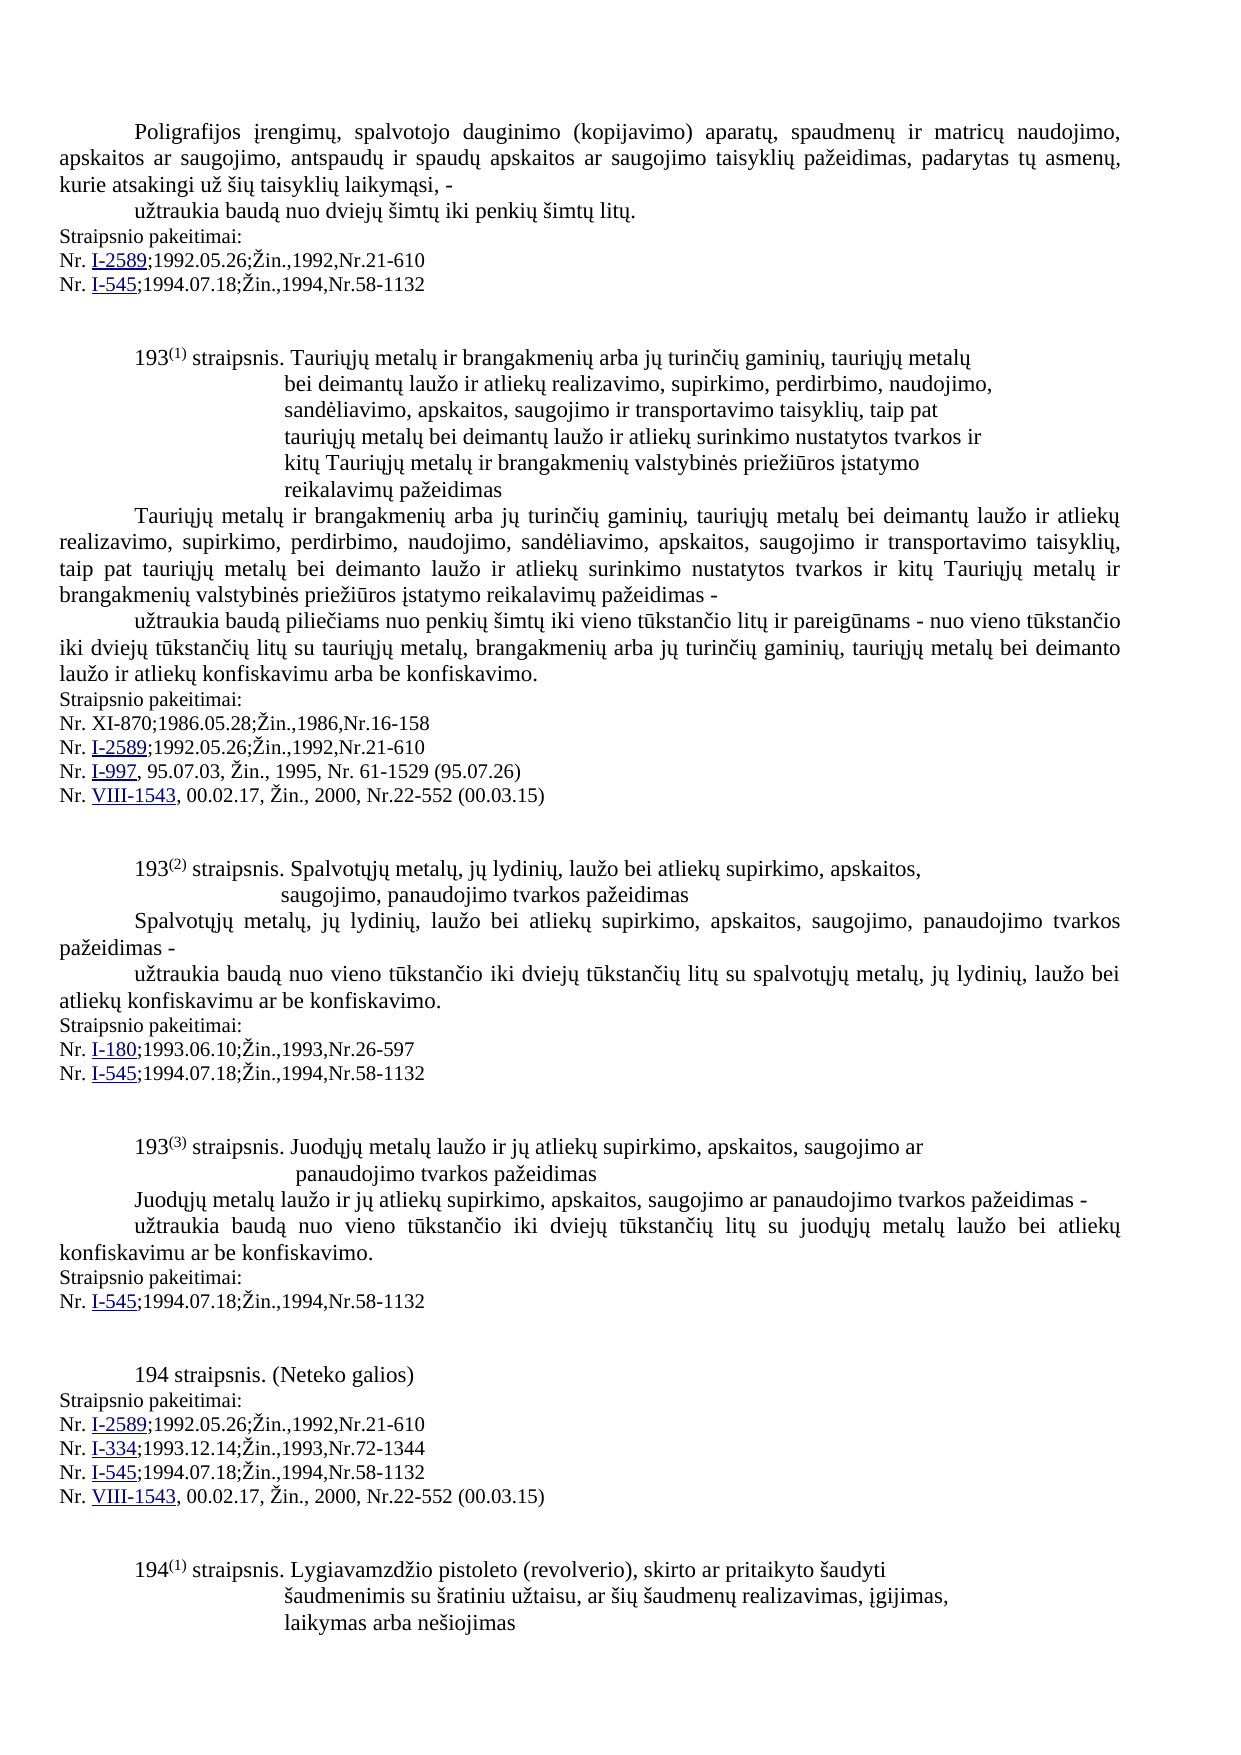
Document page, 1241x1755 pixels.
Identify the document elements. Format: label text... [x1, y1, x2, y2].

text Spalvotųjų metalų, jų lydinių, laužo bei atliekų supirkimo, apskaitos, saugojimo, panaudojimo tvarkos pažeidimas - [59, 908, 1122, 960]
text 194 straipsnis. (Neteko galios) [59, 1361, 1122, 1388]
text tauriųjų metalų bei deimantų laužo ir atliekų surinkimo nustatytos tvarkos ir [284, 423, 1122, 449]
text Nr. I-2589;1992.05.26;Žin.,1992,Nr.21-610 [59, 734, 1122, 759]
text Nr. I-2589;1992.05.26;Žin.,1992,Nr.21-610 [59, 1412, 1122, 1436]
text šaudmenimis su šratiniu užtaisu, ar šių šaudmenų realizavimas, įgijimas, [284, 1582, 1122, 1609]
text užtraukia baudą nuo vieno tūkstančio iki dviejų tūkstančių litų su juodųjų metalų laužo bei atliekų konfiskavimu ar be konfiskavimo. [59, 1212, 1122, 1265]
text panaudojimo tvarkos pažeidimas [59, 1160, 1122, 1186]
text Straipsnio pakeitimai: [59, 686, 1122, 711]
text Nr. VIII-1543, 00.02.17, Žin., 2000, Nr.22-552 (00.03.15) [59, 1484, 1122, 1508]
text užtraukia baudą nuo vieno tūkstančio iki dviejų tūkstančių litų su spalvotųjų metalų, jų lydinių, laužo bei atliekų konfiskavimu ar be konfiskavimo. [59, 960, 1122, 1013]
text Nr. I-2589;1992.05.26;Žin.,1992,Nr.21-610 [59, 248, 1122, 272]
text Nr. I-180;1993.06.10;Žin.,1993,Nr.26-597 [59, 1037, 1122, 1061]
text Straipsnio pakeitimai: [59, 1388, 1122, 1412]
text užtraukia baudą piliečiams nuo penkių šimtų iki vieno tūkstančio litų ir pareigūnams - nuo vieno tūkstančio iki dviejų tūkstančių litų su tauriųjų metalų, brangakmenių arba jų turinčių gaminių, tauriųjų metalų bei deimanto laužo ir atliekų konfiskavimu arba be konfiskavimo. [59, 607, 1122, 686]
text 193(2) straipsnis. Spalvotųjų metalų, jų lydinių, laužo bei atliekų supirkimo, apskaitos, [59, 855, 1122, 881]
text 193(3) straipsnis. Juodųjų metalų laužo ir jų atliekų supirkimo, apskaitos, saugojimo ar [59, 1133, 1122, 1160]
text 193(1) straipsnis. Tauriųjų metalų ir brangakmenių arba jų turinčių gaminių, tauriųjų metalų [134, 344, 1122, 370]
text bei deimantų laužo ir atliekų realizavimo, supirkimo, perdirbimo, naudojimo, [284, 370, 1122, 397]
text 194(1) straipsnis. Lygiavamzdžio pistoleto (revolverio), skirto ar pritaikyto šaudyti [134, 1556, 1122, 1582]
text užtraukia baudą nuo dviejų šimtų iki penkių šimtų litų. [59, 197, 1122, 223]
text Nr. I-545;1994.07.18;Žin.,1994,Nr.58-1132 [59, 1289, 1122, 1313]
text Nr. I-545;1994.07.18;Žin.,1994,Nr.58-1132 [59, 272, 1122, 296]
text Juodųjų metalų laužo ir jų atliekų supirkimo, apskaitos, saugojimo ar panaudojimo tvarkos pažeidimas - [59, 1186, 1122, 1212]
text reikalavimų pažeidimas [284, 476, 1122, 502]
text kitų Tauriųjų metalų ir brangakmenių valstybinės priežiūros įstatymo [284, 449, 1122, 476]
text Nr. I-545;1994.07.18;Žin.,1994,Nr.58-1132 [59, 1460, 1122, 1484]
text Poligrafijos įrengimų, spalvotojo dauginimo (kopijavimo) aparatų, spaudmenų ir matricų naudojimo, apskaitos ar saugojimo, antspaudų ir spaudų apskaitos ar saugojimo taisyklių pažeidimas, padarytas tų asmenų, kurie atsakingi už šių taisyklių laikymąsi, - [59, 118, 1122, 197]
text Nr. I-334;1993.12.14;Žin.,1993,Nr.72-1344 [59, 1436, 1122, 1460]
text Nr. XI-870;1986.05.28;Žin.,1986,Nr.16-158 [59, 711, 1122, 734]
text sandėliavimo, apskaitos, saugojimo ir transportavimo taisyklių, taip pat [284, 397, 1122, 423]
text Tauriųjų metalų ir brangakmenių arba jų turinčių gaminių, tauriųjų metalų bei deimantų laužo ir atliekų realizavimo, supirkimo, perdirbimo, naudojimo, sandėliavimo, apskaitos, saugojimo ir transportavimo taisyklių, taip pat tauriųjų metalų bei deimanto laužo ir atliekų surinkimo nustatytos tvarkos ir kitų Tauriųjų metalų ir brangakmenių valstybinės priežiūros įstatymo reikalavimų pažeidimas - [59, 502, 1122, 607]
text Nr. I-545;1994.07.18;Žin.,1994,Nr.58-1132 [59, 1061, 1122, 1085]
text saugojimo, panaudojimo tvarkos pažeidimas [59, 881, 1122, 908]
text Nr. I-997, 95.07.03, Žin., 1995, Nr. 61-1529 (95.07.26) [59, 759, 1122, 783]
text Straipsnio pakeitimai: [59, 1013, 1122, 1037]
text Straipsnio pakeitimai: [59, 1265, 1122, 1289]
text laikymas arba nešiojimas [284, 1609, 1122, 1635]
text Straipsnio pakeitimai: [59, 223, 1122, 248]
text Nr. VIII-1543, 00.02.17, Žin., 2000, Nr.22-552 (00.03.15) [59, 783, 1122, 807]
